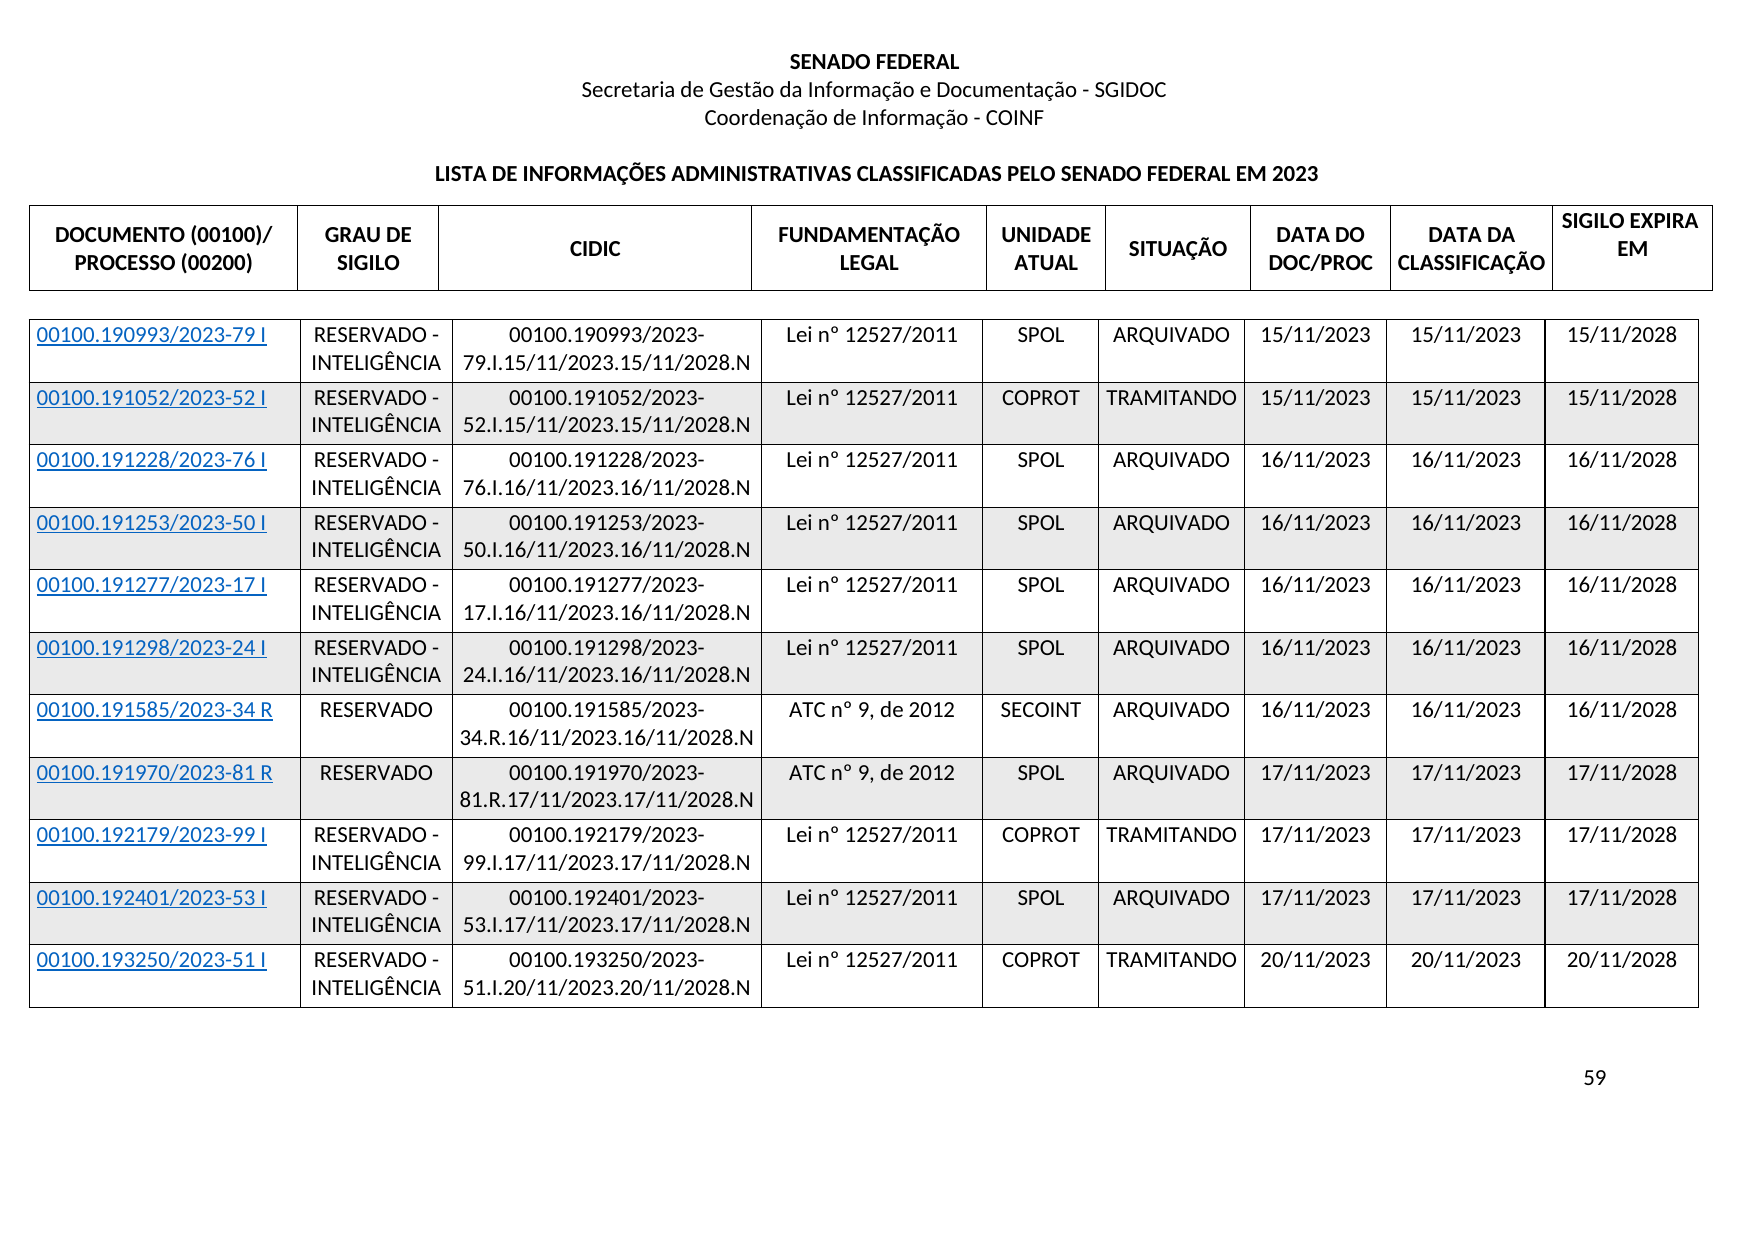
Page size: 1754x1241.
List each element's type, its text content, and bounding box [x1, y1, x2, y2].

table_cell ARQUIVADO [1099, 320, 1244, 382]
table_cell 00100.193250/2023-51 I [30, 945, 300, 1007]
table_cell 16/11/2023 [1245, 445, 1386, 507]
table_cell RESERVADO [301, 695, 452, 757]
table_cell [1699, 944, 1713, 1007]
table_cell [1699, 632, 1713, 694]
table_cell 00100.191052/2023-52.I.15/11/2023.15/11/2028.N [453, 383, 761, 444]
table_cell TRAMITANDO [1099, 945, 1244, 1007]
table_cell 16/11/2023 [1245, 570, 1386, 632]
table_cell SPOL [983, 758, 1098, 819]
table_cell RESERVADO - INTELIGÊNCIA [301, 820, 452, 882]
table_cell RESERVADO - INTELIGÊNCIA [301, 383, 452, 444]
table_cell 16/11/2028 [1546, 508, 1698, 569]
table_cell 00100.191253/2023-50 I [30, 508, 300, 569]
table_cell Lei nº 12527/2011 [762, 508, 982, 569]
table_cell [1699, 569, 1713, 632]
table_cell 00100.191298/2023-24.I.16/11/2023.16/11/2028.N [453, 633, 761, 694]
table_cell 00100.191585/2023-34 R [30, 695, 300, 757]
table_cell RESERVADO [301, 758, 452, 819]
table_cell SPOL [983, 320, 1098, 382]
table_cell RESERVADO - INTELIGÊNCIA [301, 320, 452, 382]
table_cell 16/11/2023 [1245, 695, 1386, 757]
table_cell 16/11/2028 [1546, 695, 1698, 757]
table_cell 00100.192179/2023-99 I [30, 820, 300, 882]
table_cell 15/11/2028 [1546, 320, 1698, 382]
table_cell 17/11/2023 [1387, 883, 1544, 944]
table_cell Lei nº 12527/2011 [762, 820, 982, 882]
table_cell ARQUIVADO [1099, 445, 1244, 507]
table_cell 00100.190993/2023-79 I [30, 320, 300, 382]
table_cell 15/11/2028 [1546, 383, 1698, 444]
table_cell TRAMITANDO [1099, 383, 1244, 444]
table_cell ARQUIVADO [1099, 508, 1244, 569]
table_cell 16/11/2023 [1387, 445, 1544, 507]
table_cell 15/11/2023 [1245, 383, 1386, 444]
table_cell Lei nº 12527/2011 [762, 445, 982, 507]
table_cell ARQUIVADO [1099, 758, 1244, 819]
table_cell SPOL [983, 508, 1098, 569]
table_cell ARQUIVADO [1099, 633, 1244, 694]
table_cell [1699, 819, 1713, 882]
table_cell 17/11/2028 [1546, 883, 1698, 944]
table_cell SPOL [983, 883, 1098, 944]
table_cell RESERVADO - INTELIGÊNCIA [301, 508, 452, 569]
table_cell 00100.191970/2023-81.R.17/11/2023.17/11/2028.N [453, 758, 761, 819]
table_cell TRAMITANDO [1099, 820, 1244, 882]
table_cell SPOL [983, 570, 1098, 632]
table_cell RESERVADO - INTELIGÊNCIA [301, 570, 452, 632]
table_cell 17/11/2028 [1546, 820, 1698, 882]
table_cell 00100.192179/2023-99.I.17/11/2023.17/11/2028.N [453, 820, 761, 882]
table_cell 00100.193250/2023-51.I.20/11/2023.20/11/2028.N [453, 945, 761, 1007]
table_cell ARQUIVADO [1099, 695, 1244, 757]
table_cell 16/11/2028 [1546, 445, 1698, 507]
table_cell 17/11/2023 [1387, 820, 1544, 882]
table_cell 17/11/2028 [1546, 758, 1698, 819]
table_cell 20/11/2023 [1245, 945, 1386, 1007]
table_cell RESERVADO - INTELIGÊNCIA [301, 633, 452, 694]
table_cell RESERVADO - INTELIGÊNCIA [301, 445, 452, 507]
table_cell 00100.190993/2023-79.I.15/11/2023.15/11/2028.N [453, 320, 761, 382]
table_cell 16/11/2028 [1546, 633, 1698, 694]
table_cell 00100.191277/2023-17.I.16/11/2023.16/11/2028.N [453, 570, 761, 632]
table_cell COPROT [983, 945, 1098, 1007]
table_cell 16/11/2023 [1245, 633, 1386, 694]
table_cell 15/11/2023 [1387, 383, 1544, 444]
table_cell 00100.192401/2023-53.I.17/11/2023.17/11/2028.N [453, 883, 761, 944]
table_cell [1699, 507, 1713, 569]
table_cell [1699, 882, 1713, 944]
table_cell RESERVADO - INTELIGÊNCIA [301, 945, 452, 1007]
table_cell 16/11/2023 [1387, 695, 1544, 757]
table_cell ARQUIVADO [1099, 570, 1244, 632]
table_cell COPROT [983, 383, 1098, 444]
table_cell Lei nº 12527/2011 [762, 570, 982, 632]
table_cell 17/11/2023 [1245, 758, 1386, 819]
table_cell [1699, 444, 1713, 507]
table_cell Lei nº 12527/2011 [762, 883, 982, 944]
table_cell 15/11/2023 [1245, 320, 1386, 382]
table_cell ATC nº 9, de 2012 [762, 758, 982, 819]
table_cell 00100.191970/2023-81 R [30, 758, 300, 819]
table_cell 00100.191253/2023-50.I.16/11/2023.16/11/2028.N [453, 508, 761, 569]
table_cell 16/11/2023 [1245, 508, 1386, 569]
table_cell 16/11/2028 [1546, 570, 1698, 632]
table_cell COPROT [983, 820, 1098, 882]
table_cell 17/11/2023 [1245, 883, 1386, 944]
table_cell Lei nº 12527/2011 [762, 320, 982, 382]
table_cell [1699, 757, 1713, 819]
table_cell 20/11/2023 [1387, 945, 1544, 1007]
table_cell [1699, 319, 1713, 382]
table_cell 17/11/2023 [1245, 820, 1386, 882]
table_cell 16/11/2023 [1387, 508, 1544, 569]
table_cell [1699, 694, 1713, 757]
table_cell SECOINT [983, 695, 1098, 757]
table_cell SPOL [983, 633, 1098, 694]
table_cell Lei nº 12527/2011 [762, 945, 982, 1007]
table_cell 00100.191277/2023-17 I [30, 570, 300, 632]
table_cell 15/11/2023 [1387, 320, 1544, 382]
table_cell 00100.191052/2023-52 I [30, 383, 300, 444]
table_cell 00100.191228/2023-76.I.16/11/2023.16/11/2028.N [453, 445, 761, 507]
table_cell RESERVADO - INTELIGÊNCIA [301, 883, 452, 944]
table_cell ARQUIVADO [1099, 883, 1244, 944]
table_cell 20/11/2028 [1546, 945, 1698, 1007]
table_cell 00100.191298/2023-24 I [30, 633, 300, 694]
table_cell 16/11/2023 [1387, 633, 1544, 694]
table_cell [1699, 382, 1713, 444]
table_cell ATC nº 9, de 2012 [762, 695, 982, 757]
table_cell 00100.192401/2023-53 I [30, 883, 300, 944]
table_cell 16/11/2023 [1387, 570, 1544, 632]
table_cell 00100.191228/2023-76 I [30, 445, 300, 507]
table_cell 00100.191585/2023-34.R.16/11/2023.16/11/2028.N [453, 695, 761, 757]
table_cell Lei nº 12527/2011 [762, 633, 982, 694]
table_cell SPOL [983, 445, 1098, 507]
table_cell 17/11/2023 [1387, 758, 1544, 819]
table_cell Lei nº 12527/2011 [762, 383, 982, 444]
